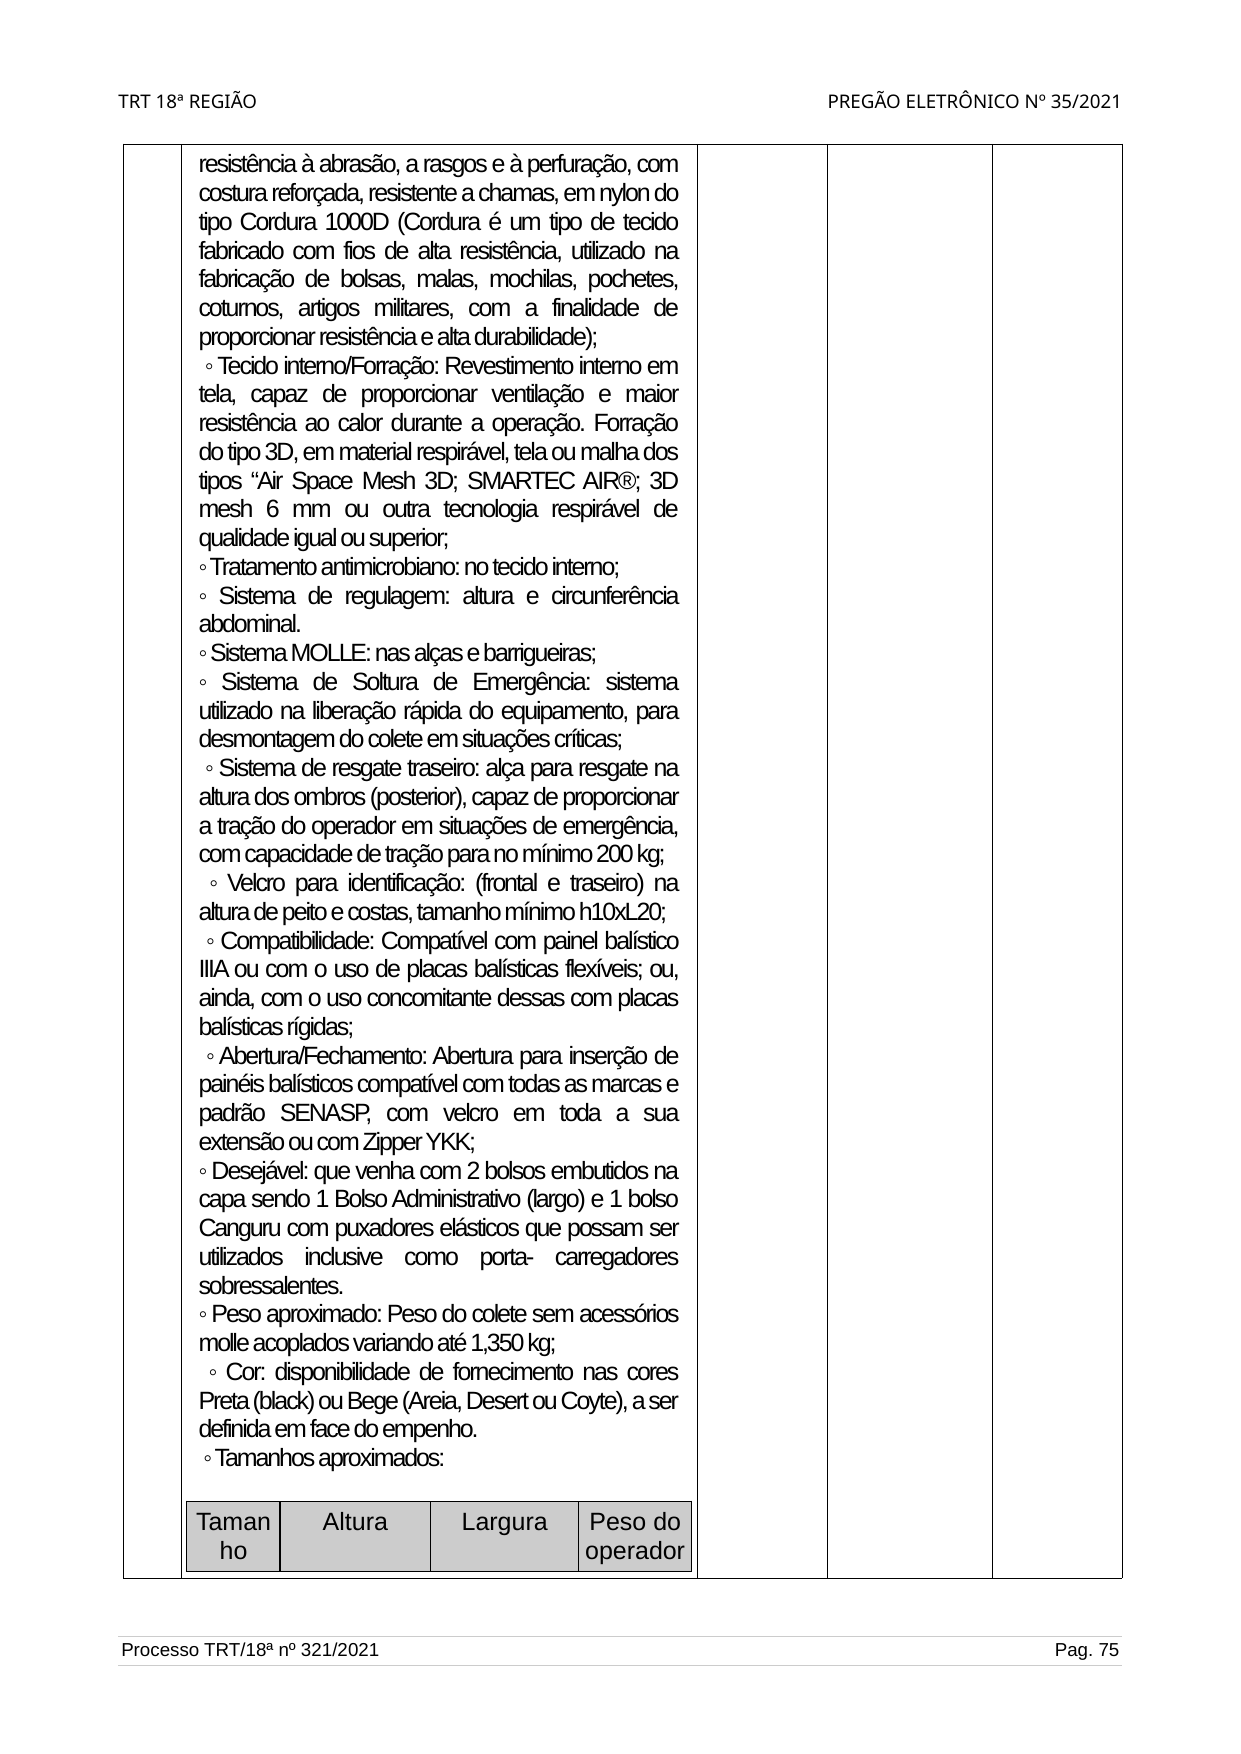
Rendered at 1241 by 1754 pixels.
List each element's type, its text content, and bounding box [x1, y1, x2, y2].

table_cell [124, 145, 181, 1577]
table_cell [698, 145, 827, 1577]
table_cell [993, 145, 1122, 1577]
table_header Peso do operador [579, 1502, 691, 1571]
table_cell resistência à abrasão, a rasgos e à perfuração, com costura reforçada, resistente a chamas, em nylon do tipo Cordura 1000D (Cordura é um tipo de tecido fabricado com fios de alta resistência, utilizado na fabricação de bolsas, malas, mochilas, pochetes, coturnos, artigos militares, com a finalidade de proporcionar resistência e alta durabilidade); ◦ Tecido interno/Forração: Revestimento interno em tela, capaz de proporcionar ventilação e maior resistência ao calor durante a operação. Forração do tipo 3D, em material respirável, tela ou malha dos tipos “Air Space Mesh 3D; SMARTEC AIR®; 3D mesh 6 mm ou outra tecnologia respirável de qualidade igual ou superior; ◦ Tratamento antimicrobiano: no tecido interno; ◦ Sistema de regulagem: altura e circunferência abdominal. ◦ Sistema MOLLE: nas alças e barrigueiras; ◦ Sistema de Soltura de Emergência: sistema utilizado na liberação rápida do equipamento, para desmontagem do colete em situações críticas; ◦ Sistema de resgate traseiro: alça para resgate na altura dos ombros (posterior), capaz de proporcionar a tração do operador em situações de emergência, com capacidade de tração para no mínimo 200 kg; ◦ Velcro para identificação: (frontal e traseiro) na altura de peito e costas, tamanho mínimo h10xL20; ◦ Compatibilidade: Compatível com painel balístico IIIA ou com o uso de placas balísticas flexíveis; ou, ainda, com o uso concomitante dessas com placas balísticas rígidas; ◦ Abertura/Fechamento: Abertura para inserção de painéis balísticos compatível com todas as marcas e padrão SENASP, com velcro em toda a sua extensão ou com Zipper YKK; ◦ Desejável: que venha com 2 bolsos embutidos na capa sendo 1 Bolso Administrativo (largo) e 1 bolso Canguru com puxadores elásticos que possam ser utilizados inclusive como porta- carregadores sobressalentes. ◦ Peso aproximado: Peso do colete sem acessórios molle acoplados variando até 1,350 kg; ◦ Cor: disponibilidade de fornecimento nas cores Preta (black) ou Bege (Areia, Desert ou Coyte), a ser definida em face do empenho. ◦ Tamanhos aproximados: [182, 145, 697, 1577]
table_header Altura [281, 1502, 430, 1571]
table_cell [828, 145, 992, 1577]
table_header Largura [431, 1502, 578, 1571]
table_header Tamanho [187, 1502, 279, 1571]
